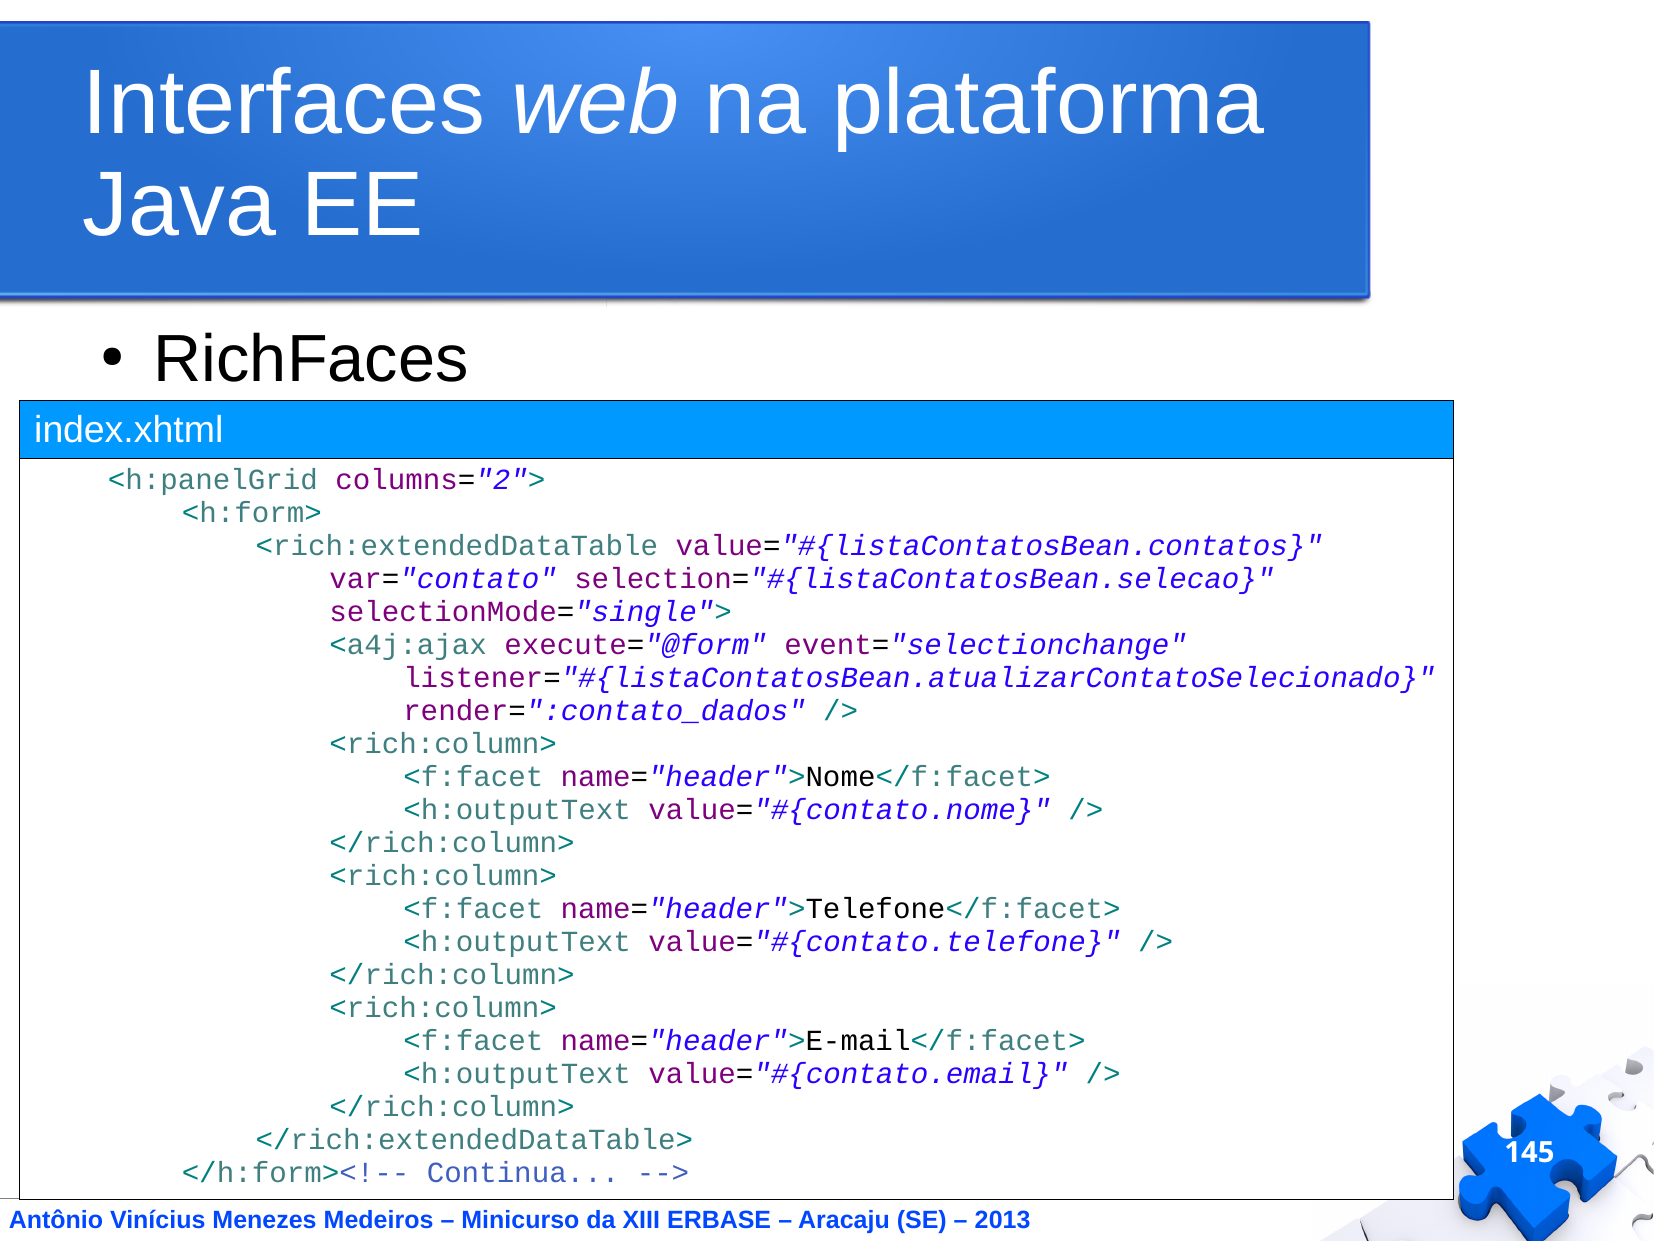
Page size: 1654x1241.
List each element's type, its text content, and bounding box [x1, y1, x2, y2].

list RichFaces [82, 320, 1356, 400]
table_cell <h:panelGrid columns="2"> <h:form> <rich:extendedDataTable value="#{listaContatosBean.contatos}" var="contato" selection="#{listaContatosBean.selecao}" selectionMode="single"> <a4j:ajax execute="@form" event="selectionchange" listener="#{listaContatosBean.atualizarContatoSelecionado}" render=":contato_dados" /> <rich:column> <f:facet name="header">Nome</f:facet> <h:outputText value="#{contato.nome}" /> </rich:column> <rich:column> <f:facet name="header">Telefone</f:facet> <h:outputText value="#{contato.telefone}" /> </rich:column> <rich:column> <f:facet name="header">E-mail</f:facet> <h:outputText value="#{contato.email}" /> </rich:column> </rich:extendedDataTable> </h:form><!-- Continua... --> [20, 459, 1453, 1199]
table_header index.xhtml [20, 401, 1453, 458]
title Interfaces web na plataforma Java EE [82, 49, 1323, 257]
picture [1311, 983, 1654, 1241]
picture [0, 21, 1375, 307]
